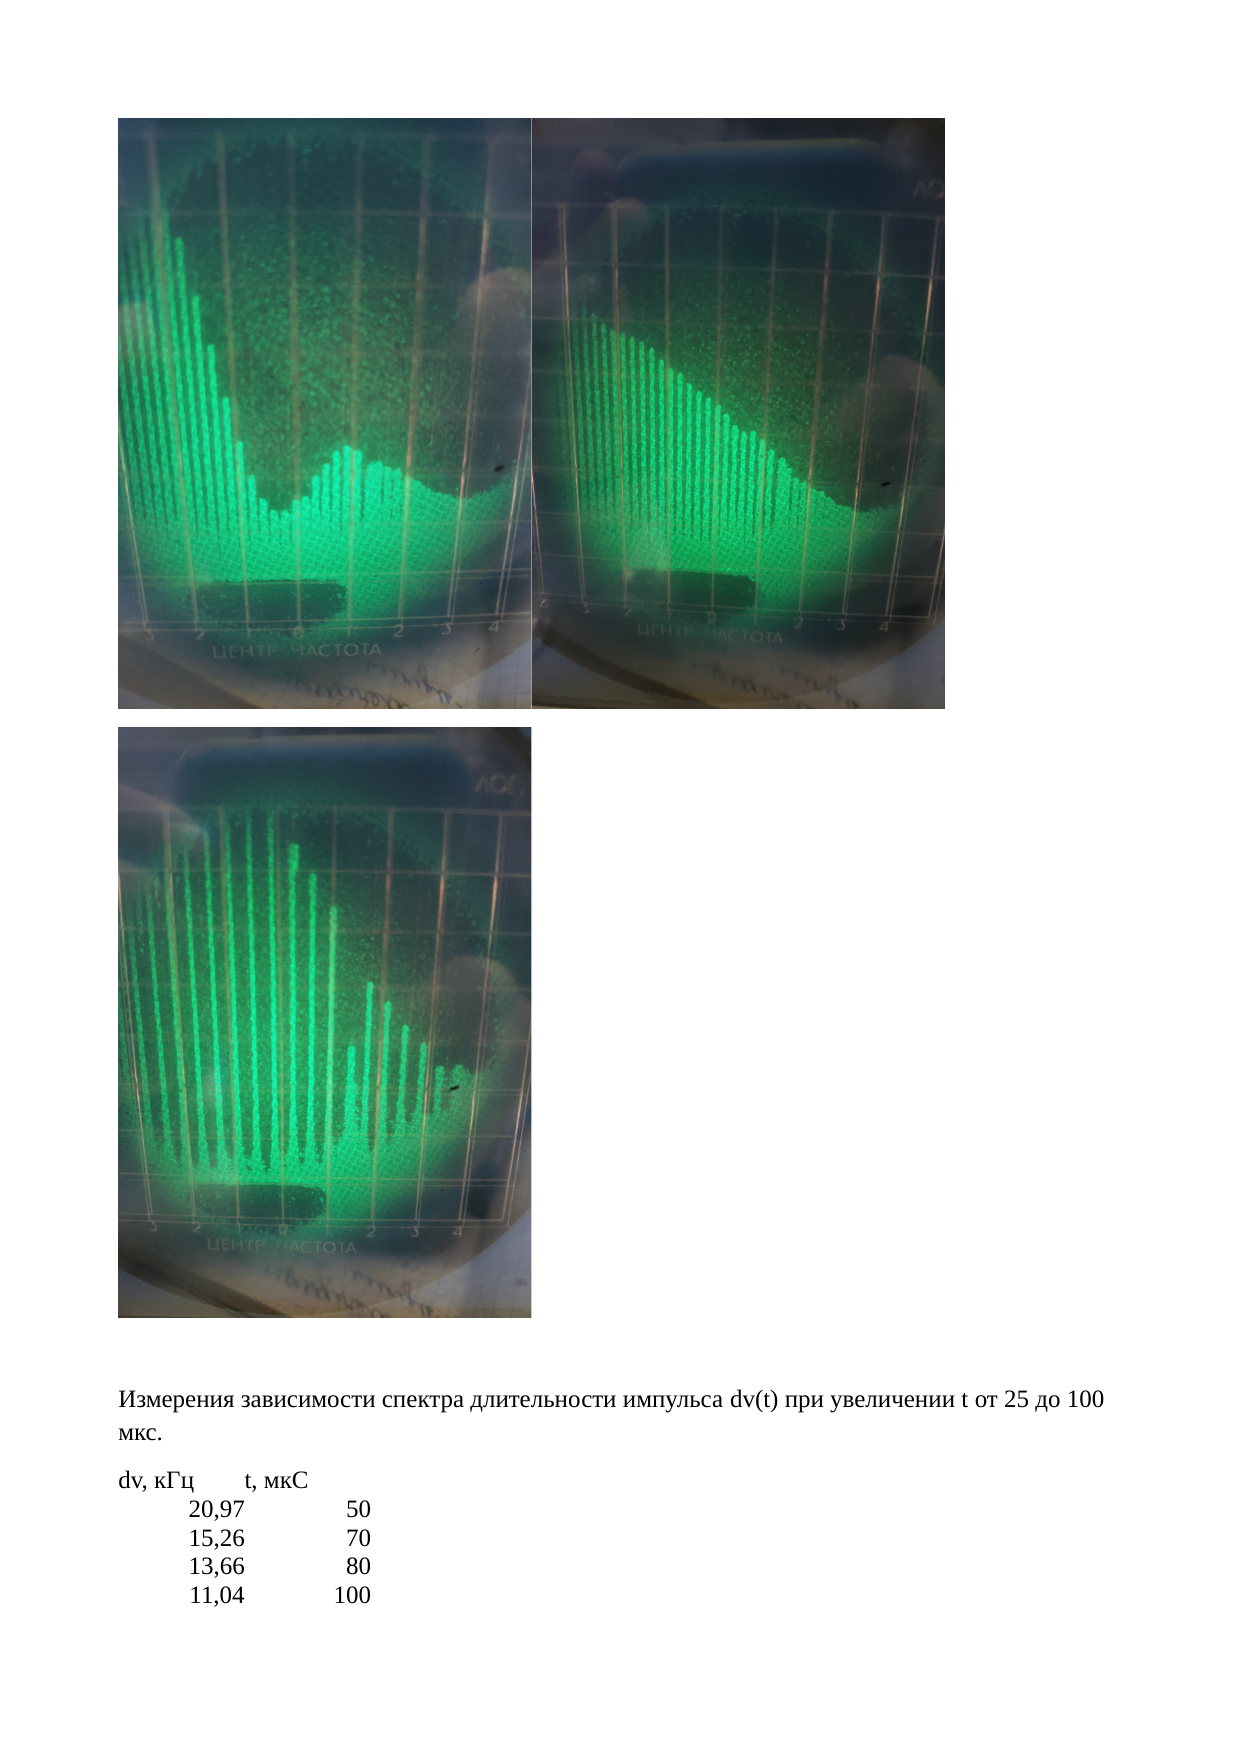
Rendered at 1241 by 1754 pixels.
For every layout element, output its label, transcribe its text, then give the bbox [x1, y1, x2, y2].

text Измерения зависимости спектра длительности импульса dv(t) при увеличении t от 25 до 100 мкс. [118, 1384, 1122, 1446]
table_cell 13,66 [118, 1551, 244, 1580]
table_cell 20,97 [118, 1494, 244, 1523]
table_cell 15,26 [118, 1523, 244, 1551]
table_cell 100 [244, 1580, 371, 1609]
picture [118, 727, 532, 1318]
table_cell 11,04 [118, 1580, 244, 1609]
table_header dv, кГц [118, 1465, 244, 1494]
picture [118, 118, 945, 709]
table_cell 70 [244, 1523, 371, 1551]
table_cell 80 [244, 1551, 371, 1580]
table_header t, мкС [244, 1465, 371, 1494]
table_cell 50 [244, 1494, 371, 1523]
